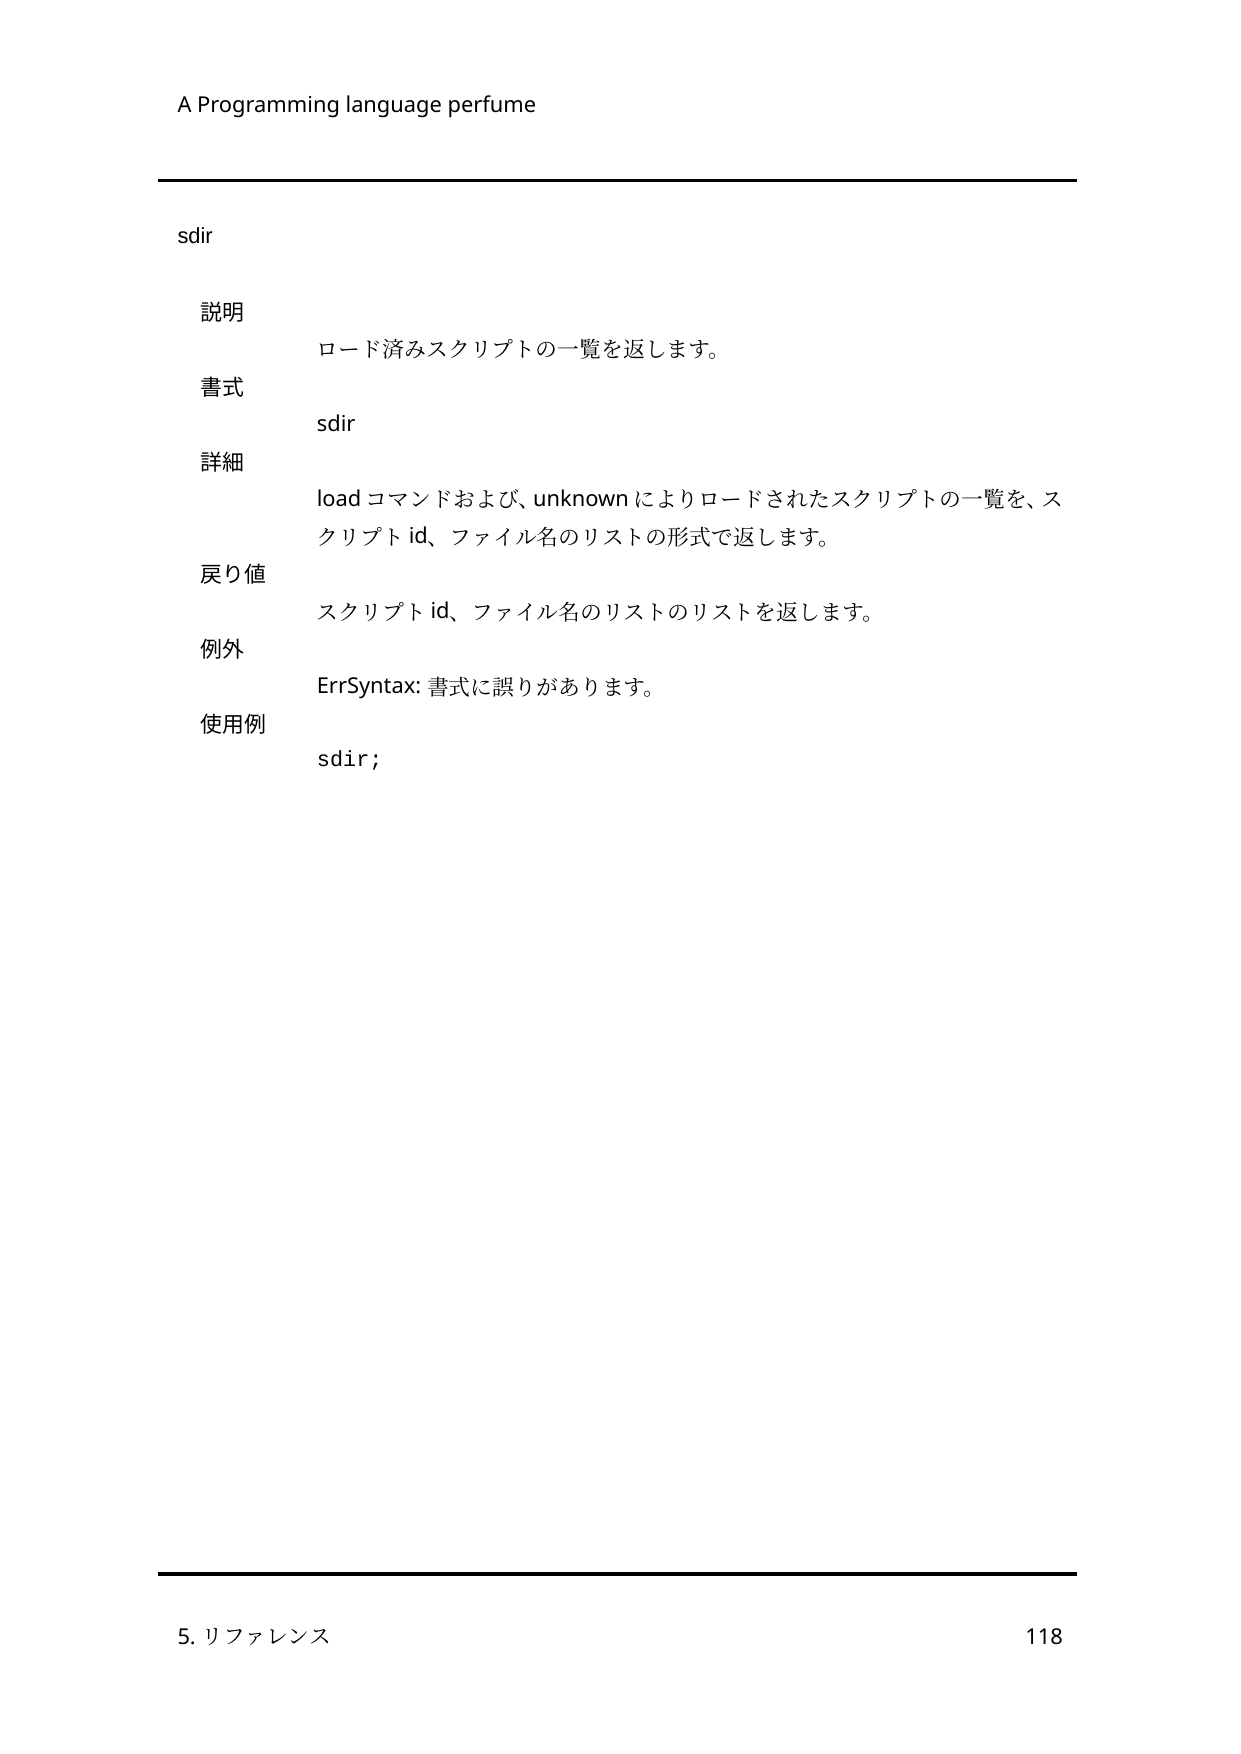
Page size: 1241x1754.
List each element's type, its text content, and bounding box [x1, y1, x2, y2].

table_cell loadコマンドおよび、unknownによりロードされたスクリプトの一覧を、スクリプトid、ファイル名のリストの形式で返します。 [317, 442, 1063, 554]
table_cell 使用例 [200, 704, 317, 779]
subtitle sdir [177, 217, 1063, 254]
table_header 説明 [200, 292, 317, 367]
table_cell 戻り値 [200, 554, 317, 629]
table_cell sdir [317, 367, 1063, 442]
table_cell 書式 [200, 367, 317, 442]
table_cell 詳細 [200, 442, 317, 554]
table_cell ErrSyntax: 書式に誤りがあります。 [317, 629, 1063, 704]
table_cell sdir; [317, 704, 1063, 779]
table_header ロード済みスクリプトの一覧を返します。 [317, 292, 1063, 367]
table_cell スクリプトid、ファイル名のリストのリストを返します。 [317, 554, 1063, 629]
table_cell 例外 [200, 629, 317, 704]
